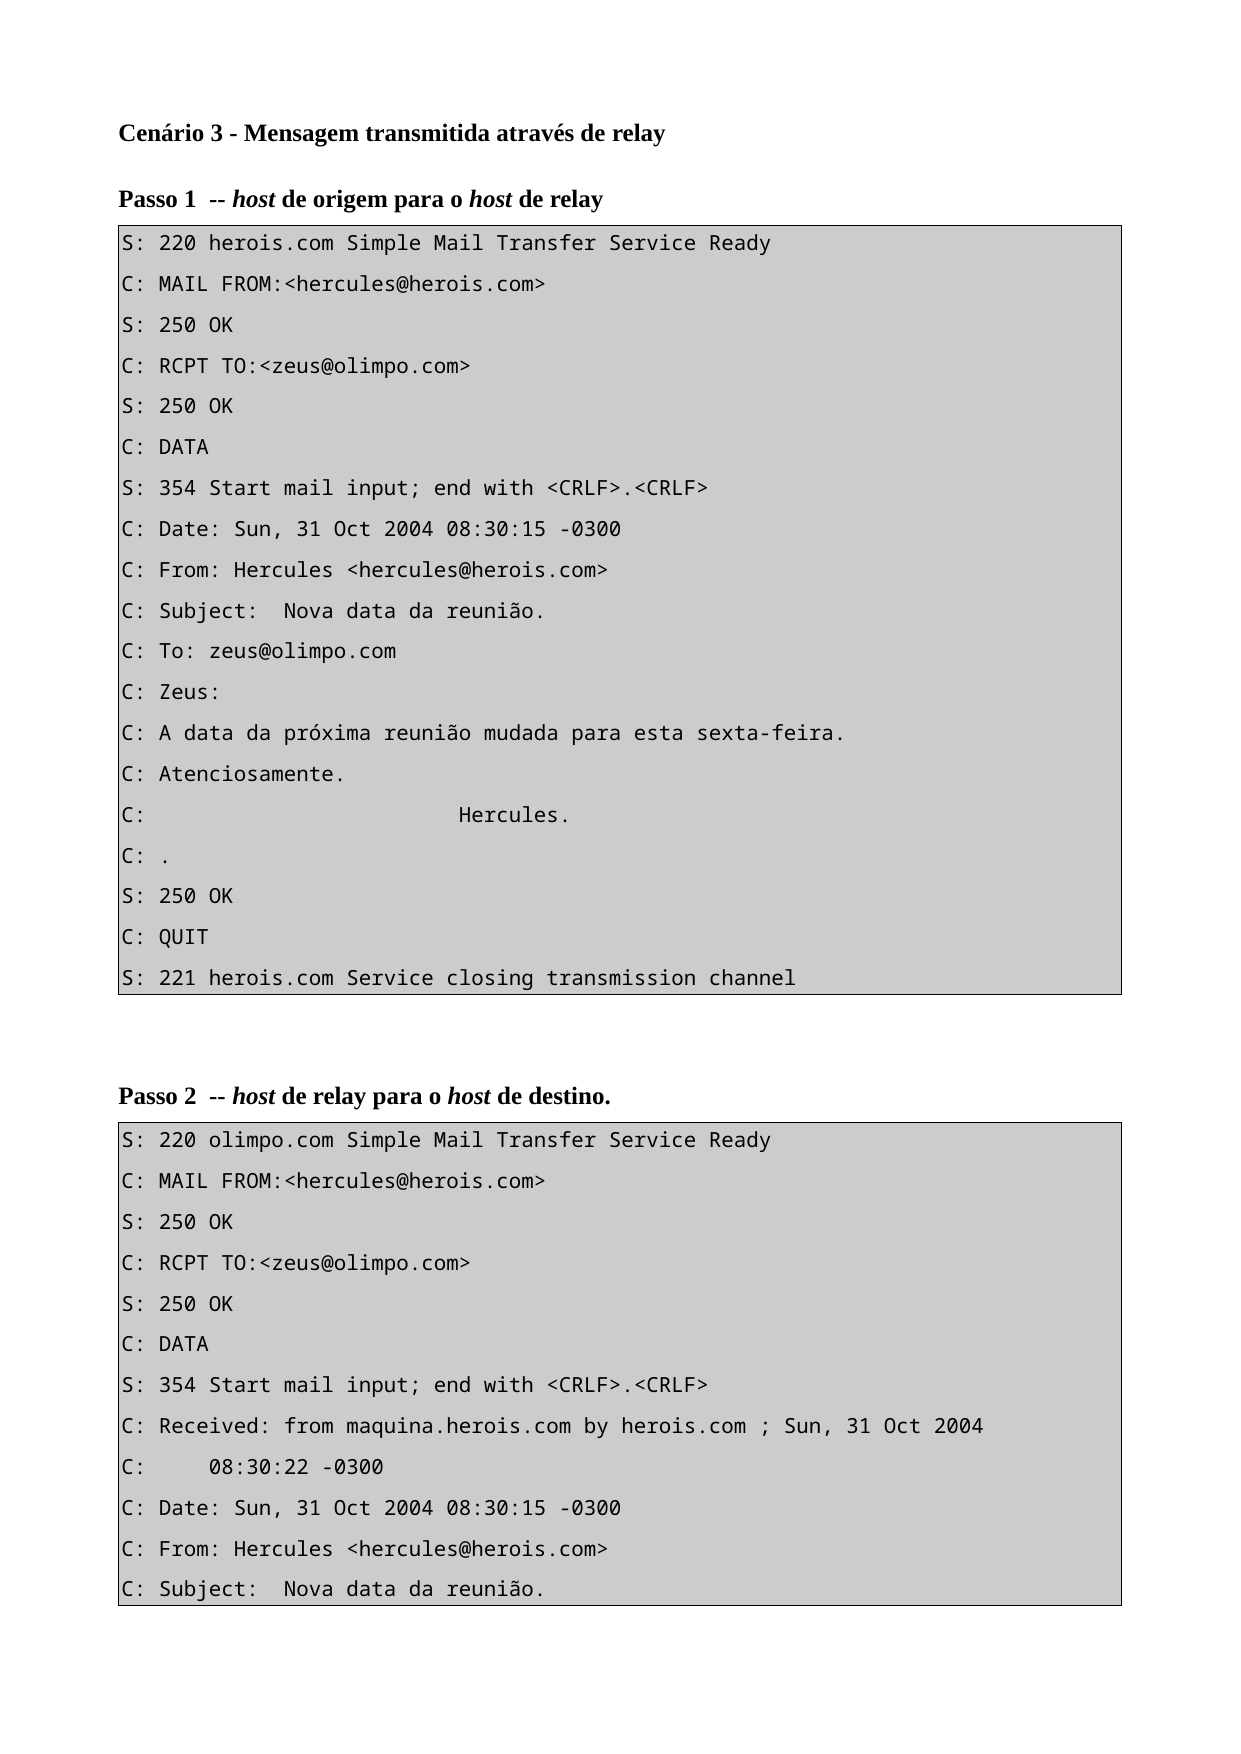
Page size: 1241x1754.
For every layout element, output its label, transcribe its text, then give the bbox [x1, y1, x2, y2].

text S: 250 OK [119, 1286, 1121, 1317]
text C: Zeus: [119, 674, 1121, 706]
text S: 354 Start mail input; end with <CRLF>.<CRLF> [119, 1367, 1121, 1399]
subtitle Cenário 3 - Mensagem transmitida através de relay [118, 118, 1122, 147]
text S: 250 OK [119, 307, 1121, 338]
text C: Subject: Nova data da reunião. [119, 593, 1121, 624]
text C: RCPT TO:<zeus@olimpo.com> [119, 1245, 1121, 1276]
text S: 250 OK [119, 878, 1121, 910]
text S: 220 herois.com Simple Mail Transfer Service Ready [119, 226, 1121, 257]
text C: Date: Sun, 31 Oct 2004 08:30:15 -0300 [119, 511, 1121, 543]
text C: Date: Sun, 31 Oct 2004 08:30:15 -0300 [119, 1490, 1121, 1521]
text C: From: Hercules <hercules@herois.com> [119, 1531, 1121, 1562]
subtitle Passo 2 -- host de relay para o host de destino. [118, 1081, 1122, 1110]
text C: DATA [119, 429, 1121, 461]
text C: 08:30:22 -0300 [119, 1449, 1121, 1481]
text S: 250 OK [119, 1204, 1121, 1236]
text S: 354 Start mail input; end with <CRLF>.<CRLF> [119, 470, 1121, 502]
subtitle Passo 1 -- host de origem para o host de relay [118, 184, 1122, 213]
text C: Atenciosamente. [119, 756, 1121, 788]
text C: A data da próxima reunião mudada para esta sexta-feira. [119, 715, 1121, 747]
text C: Subject: Nova data da reunião. [119, 1571, 1121, 1605]
text C: RCPT TO:<zeus@olimpo.com> [119, 348, 1121, 379]
text S: 221 herois.com Service closing transmission channel [119, 960, 1121, 994]
text C: Hercules. [119, 797, 1121, 828]
text C: DATA [119, 1326, 1121, 1358]
text C: . [119, 838, 1121, 869]
text C: QUIT [119, 919, 1121, 951]
text S: 250 OK [119, 388, 1121, 420]
text C: To: zeus@olimpo.com [119, 633, 1121, 665]
text S: 220 olimpo.com Simple Mail Transfer Service Ready [119, 1123, 1121, 1154]
text C: MAIL FROM:<hercules@herois.com> [119, 1163, 1121, 1195]
text C: Received: from maquina.herois.com by herois.com ; Sun, 31 Oct 2004 [119, 1408, 1121, 1440]
text C: MAIL FROM:<hercules@herois.com> [119, 266, 1121, 298]
text C: From: Hercules <hercules@herois.com> [119, 552, 1121, 583]
